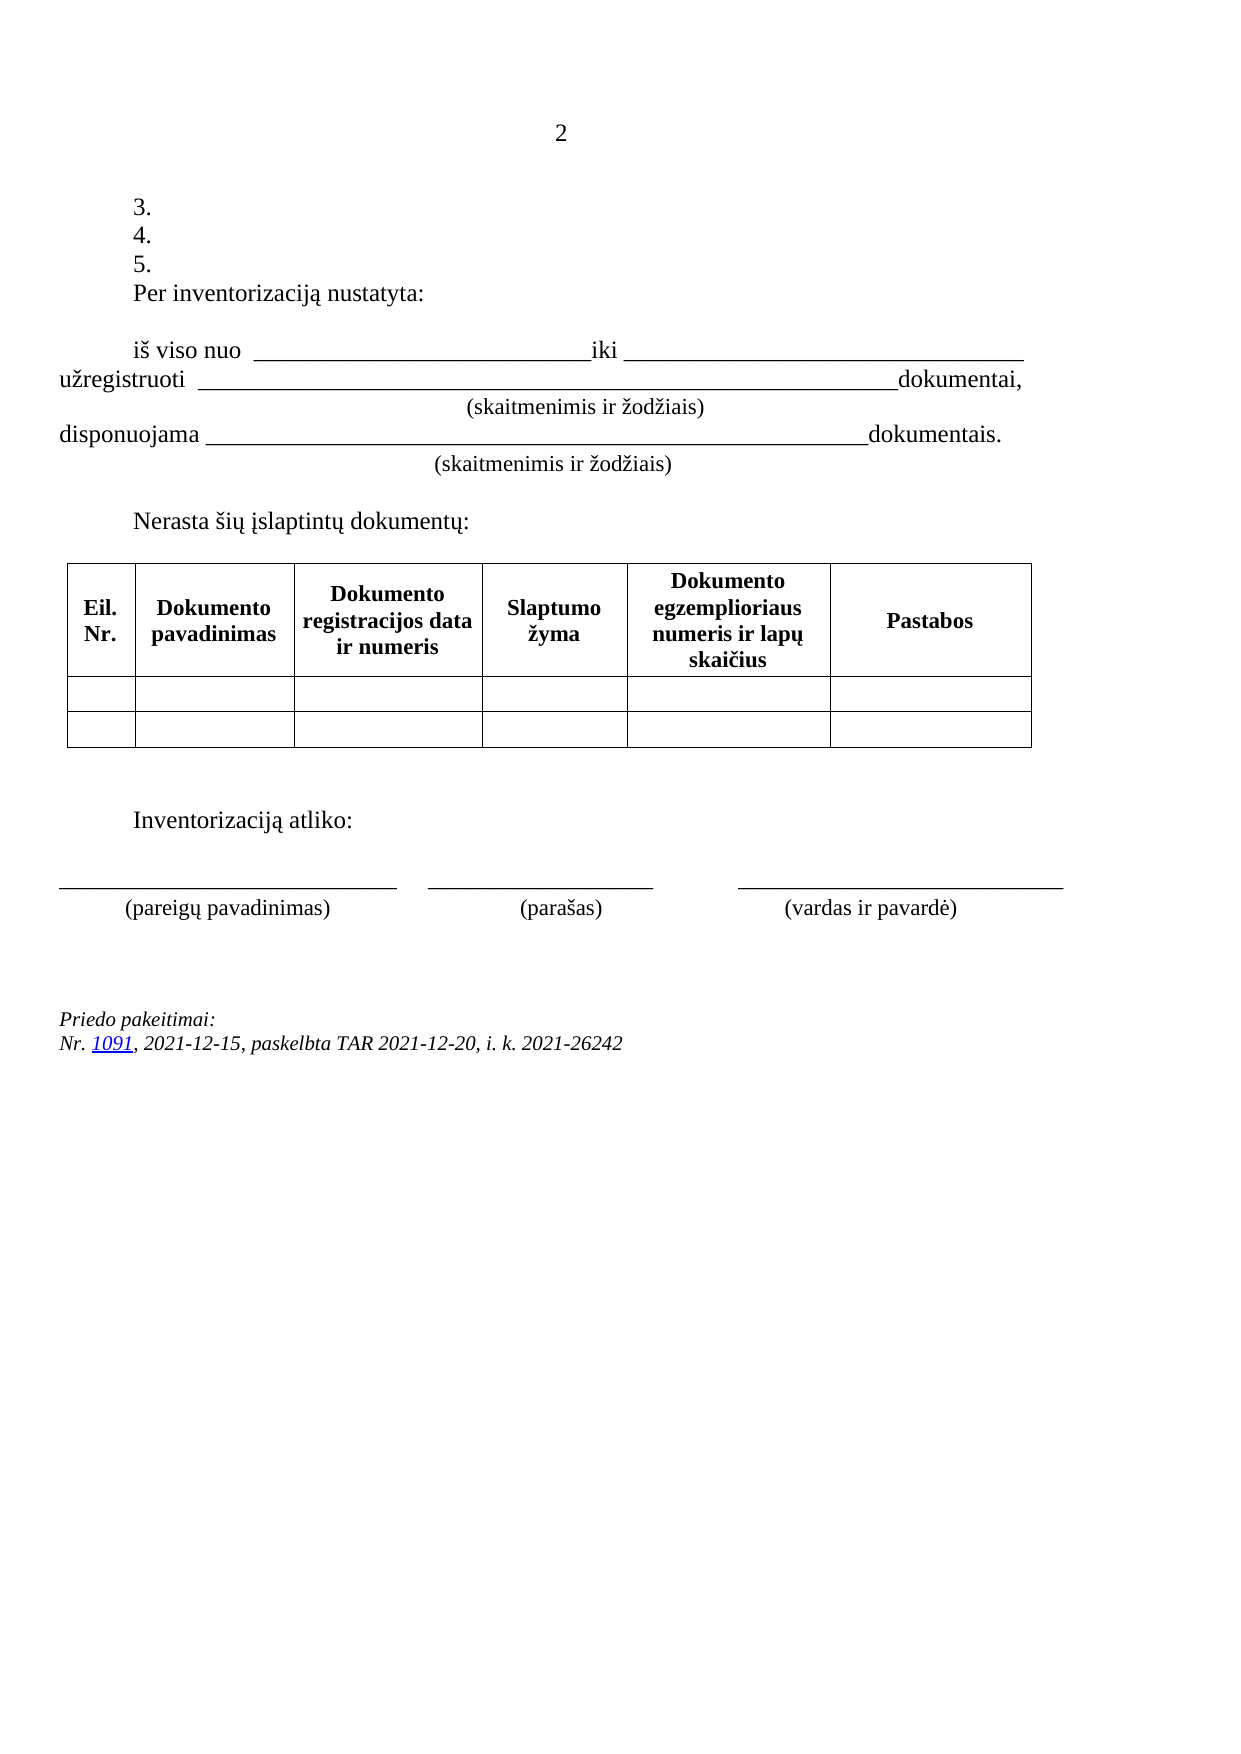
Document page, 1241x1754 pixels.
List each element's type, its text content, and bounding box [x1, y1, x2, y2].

table_header Dokumento egzemplioriaus numeris ir lapų skaičius [628, 564, 830, 676]
table_cell [68, 712, 135, 747]
table_cell [136, 677, 294, 711]
table_cell [68, 677, 135, 711]
table_cell [483, 712, 627, 747]
text Per inventorizaciją nustatyta: [59, 278, 1063, 307]
text (skaitmenimis ir žodžiais) [59, 393, 1063, 419]
text 4. [59, 221, 1063, 249]
table_header Slaptumo žyma [483, 564, 627, 676]
table_cell [628, 712, 830, 747]
table_cell [483, 677, 627, 711]
table_header Dokumento registracijos data ir numeris [295, 564, 482, 676]
text disponuojama _____________________________________________________dokumentais. [59, 419, 1063, 448]
text (skaitmenimis ir žodžiais) [59, 448, 1063, 477]
text Nerasta šių įslaptintų dokumentų: [59, 506, 1063, 534]
table_cell [295, 677, 482, 711]
table_cell [628, 677, 830, 711]
table_cell [831, 677, 1031, 711]
text 3. [59, 192, 1063, 221]
text Inventorizaciją atliko: [59, 805, 1063, 834]
text ___________________________ __________________ __________________________ [59, 863, 1063, 892]
table_cell [295, 712, 482, 747]
table_cell [831, 712, 1031, 747]
text 5. [59, 249, 1063, 278]
text Priedo pakeitimai: [59, 1007, 1063, 1031]
text Nr. 1091, 2021-12-15, paskelbta TAR 2021-12-20, i. k. 2021-26242 [59, 1031, 1063, 1055]
table_cell [136, 712, 294, 747]
table_header Pastabos [831, 564, 1031, 676]
text (pareigų pavadinimas) (parašas) (vardas ir pavardė) [59, 892, 1063, 920]
table_header Dokumento pavadinimas [136, 564, 294, 676]
text iš viso nuo ___________________________iki ________________________________ užregistruoti ________________________________________________________dokumentai, [59, 336, 1063, 393]
table_header Eil. Nr. [68, 564, 135, 676]
